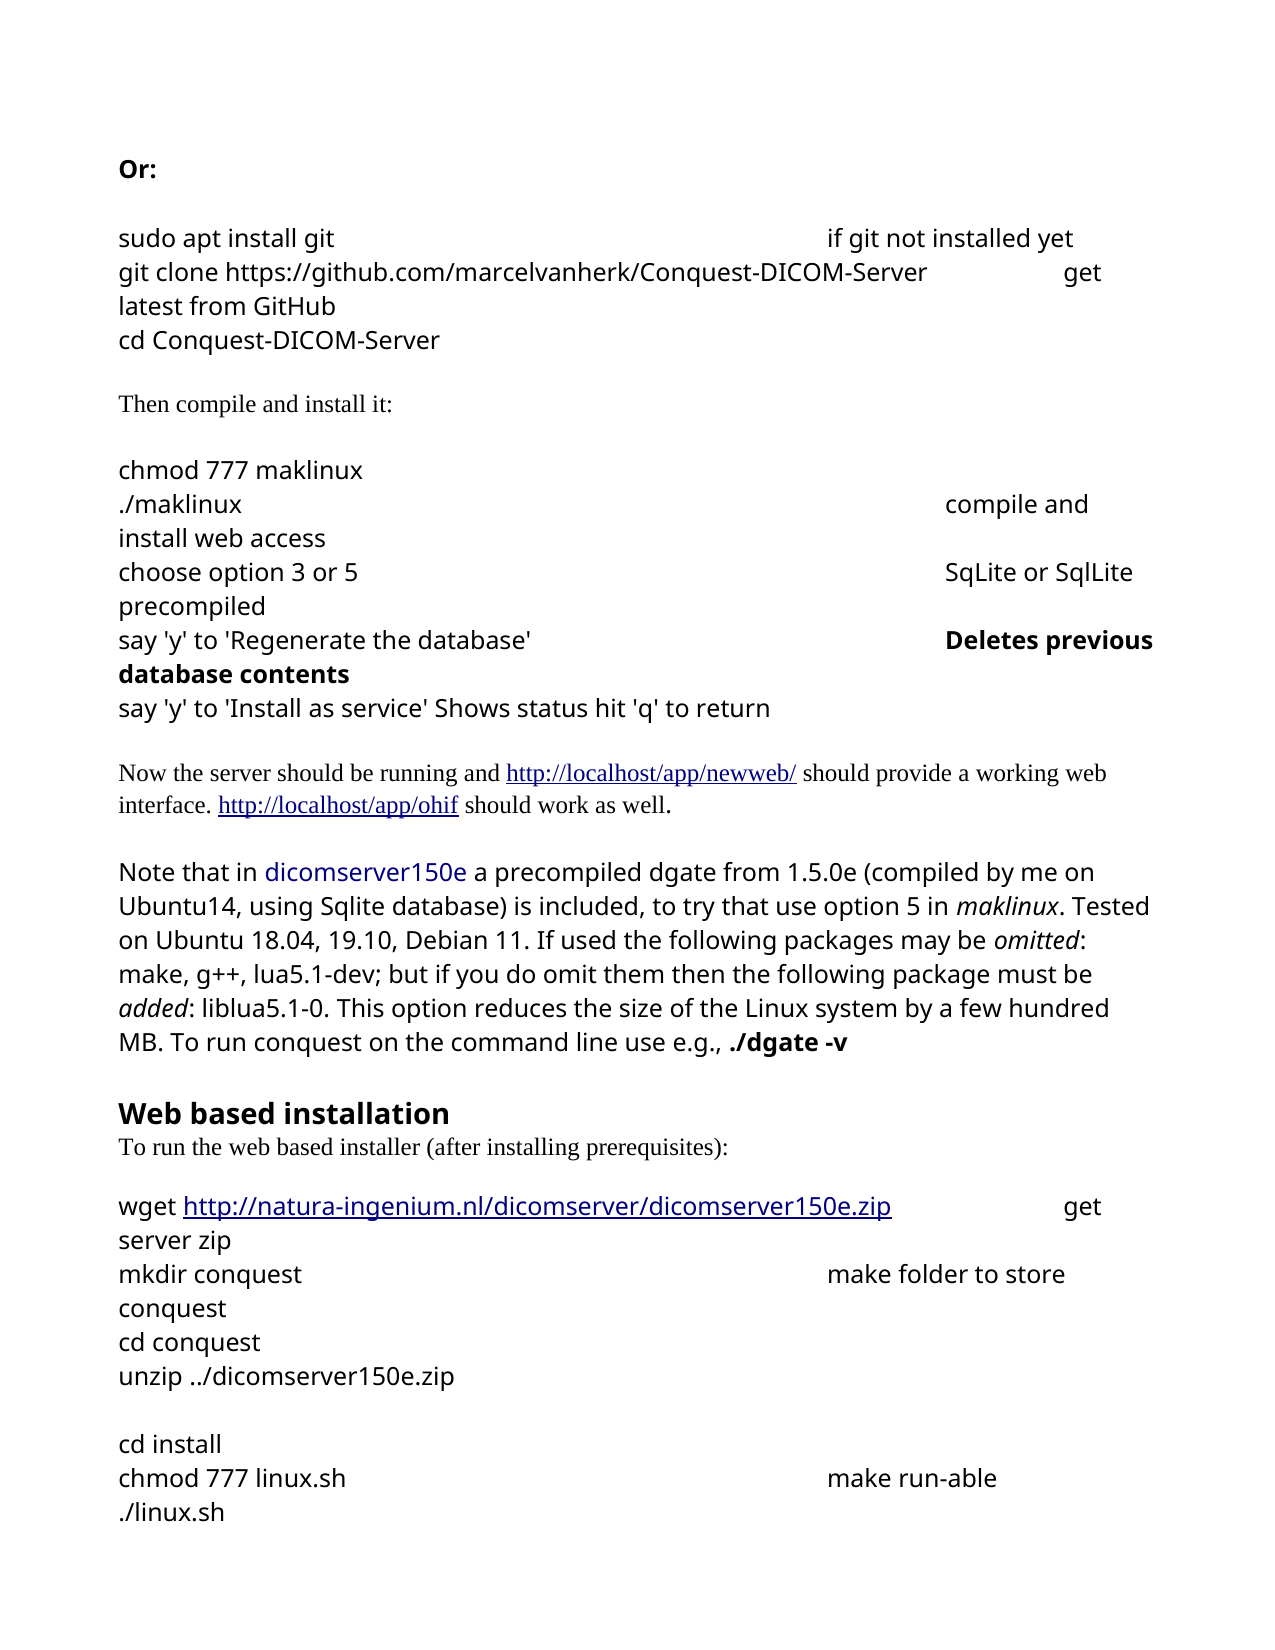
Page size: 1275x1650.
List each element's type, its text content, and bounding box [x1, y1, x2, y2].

text sudo apt install git if git not installed yet [118, 220, 1157, 254]
text Web based installation [118, 1093, 1157, 1133]
text say 'y' to 'Install as service' Shows status hit 'q' to return [118, 691, 1157, 725]
text cd conquest [118, 1324, 1157, 1359]
text To run the web based installer (after installing prerequisites): [118, 1133, 1157, 1161]
text Note that in dicomserver150e a precompiled dgate from 1.5.0e (compiled by me on Ubuntu14, using Sqlite database) is included, to try that use option 5 in maklinux. Tested on Ubuntu 18.04, 19.10, Debian 11. If used the following packages may be omitted: make, g++, lua5.1-dev; but if you do omit them then the following package must be added: liblua5.1-0. This option reduces the size of the Linux system by a few hundred MB. To run conquest on the command line use e.g., ./dgate -v [118, 855, 1157, 1093]
text wget http://natura-ingenium.nl/dicomserver/dicomserver150e.zip get server zip [118, 1188, 1157, 1256]
text cd Conquest-DICOM-Server [118, 322, 1157, 357]
text ./maklinux compile and install web access [118, 486, 1157, 554]
text chmod 777 maklinux [118, 452, 1157, 486]
text ./linux.sh [118, 1495, 1157, 1529]
text choose option 3 or 5 SqLite or SqlLite precompiled [118, 554, 1157, 623]
text Now the server should be running and http://localhost/app/newweb/ should provide a working web interface. http://localhost/app/ohif should work as well. [118, 759, 1157, 821]
text say 'y' to 'Regenerate the database' Deletes previous database contents [118, 623, 1157, 691]
text mkdir conquest make folder to store conquest [118, 1256, 1157, 1324]
text cd install [118, 1427, 1157, 1461]
text chmod 777 linux.sh make run-able [118, 1461, 1157, 1495]
text unzip ../dicomserver150e.zip [118, 1359, 1157, 1393]
text Or: [118, 152, 1157, 186]
text Then compile and install it: [118, 391, 1157, 418]
text git clone https://github.com/marcelvanherk/Conquest-DICOM-Server get latest from GitHub [118, 254, 1157, 322]
